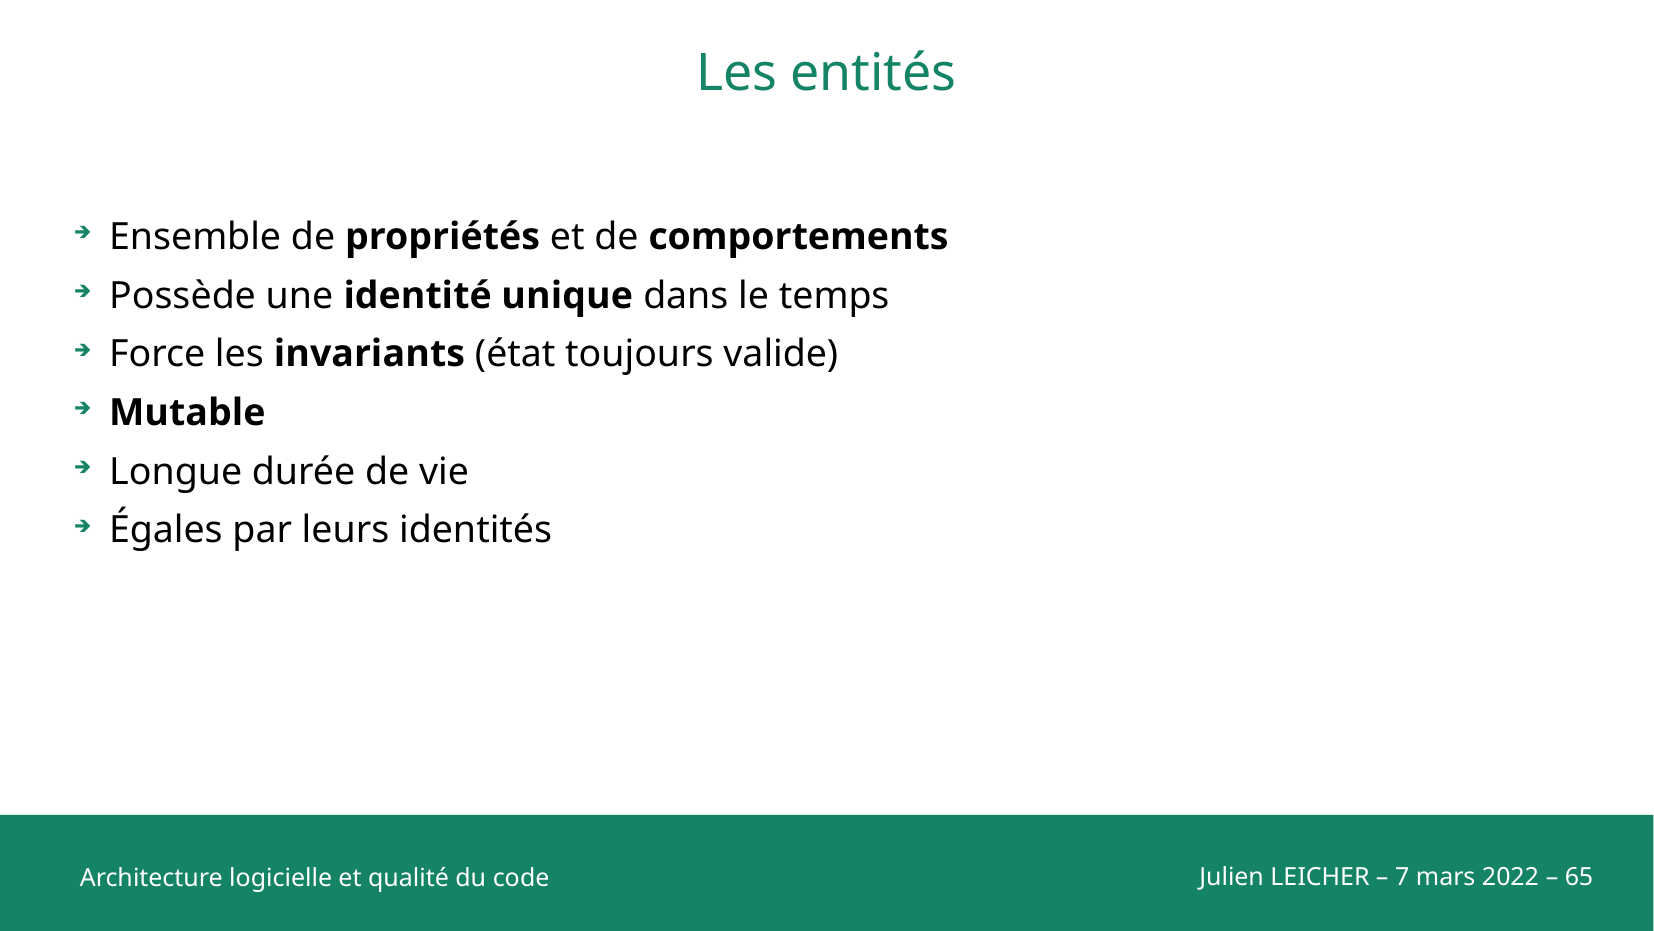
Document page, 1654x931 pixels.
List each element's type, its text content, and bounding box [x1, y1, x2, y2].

text_box Ensemble de propriétés et de comportements Possède une identité unique dans le temps Force les invariants (état toujours valide) Mutable Longue durée de vie Égales par leurs identités [59, 194, 1595, 678]
text_box Architecture logicielle et qualité du code [64, 852, 798, 898]
text_box Les entités [0, 27, 1654, 113]
text_box Julien LEICHER – 7 mars 2022 – <numéro> [0, 814, 1654, 931]
